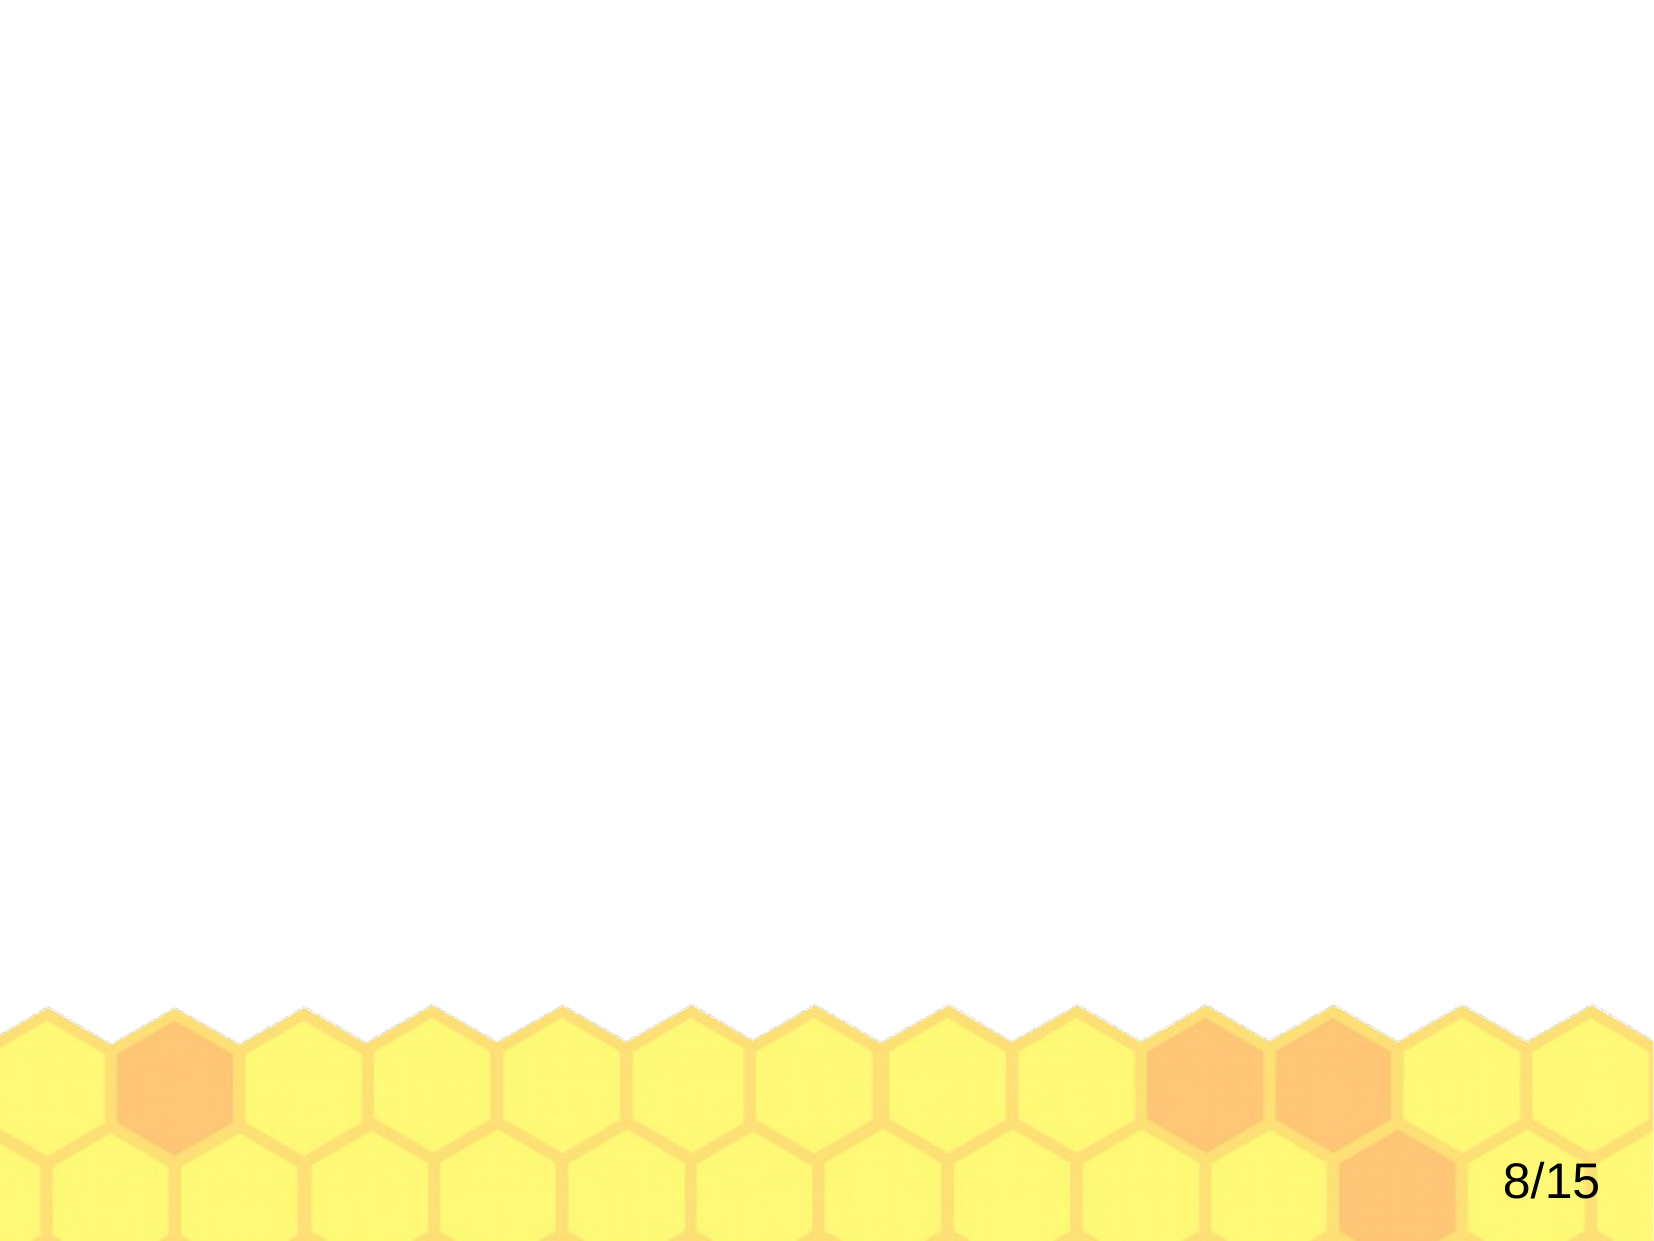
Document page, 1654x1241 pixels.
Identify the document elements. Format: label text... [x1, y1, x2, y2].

picture [0, 1001, 1654, 1241]
text_box <numéro>/15 [1488, 1146, 1630, 1217]
